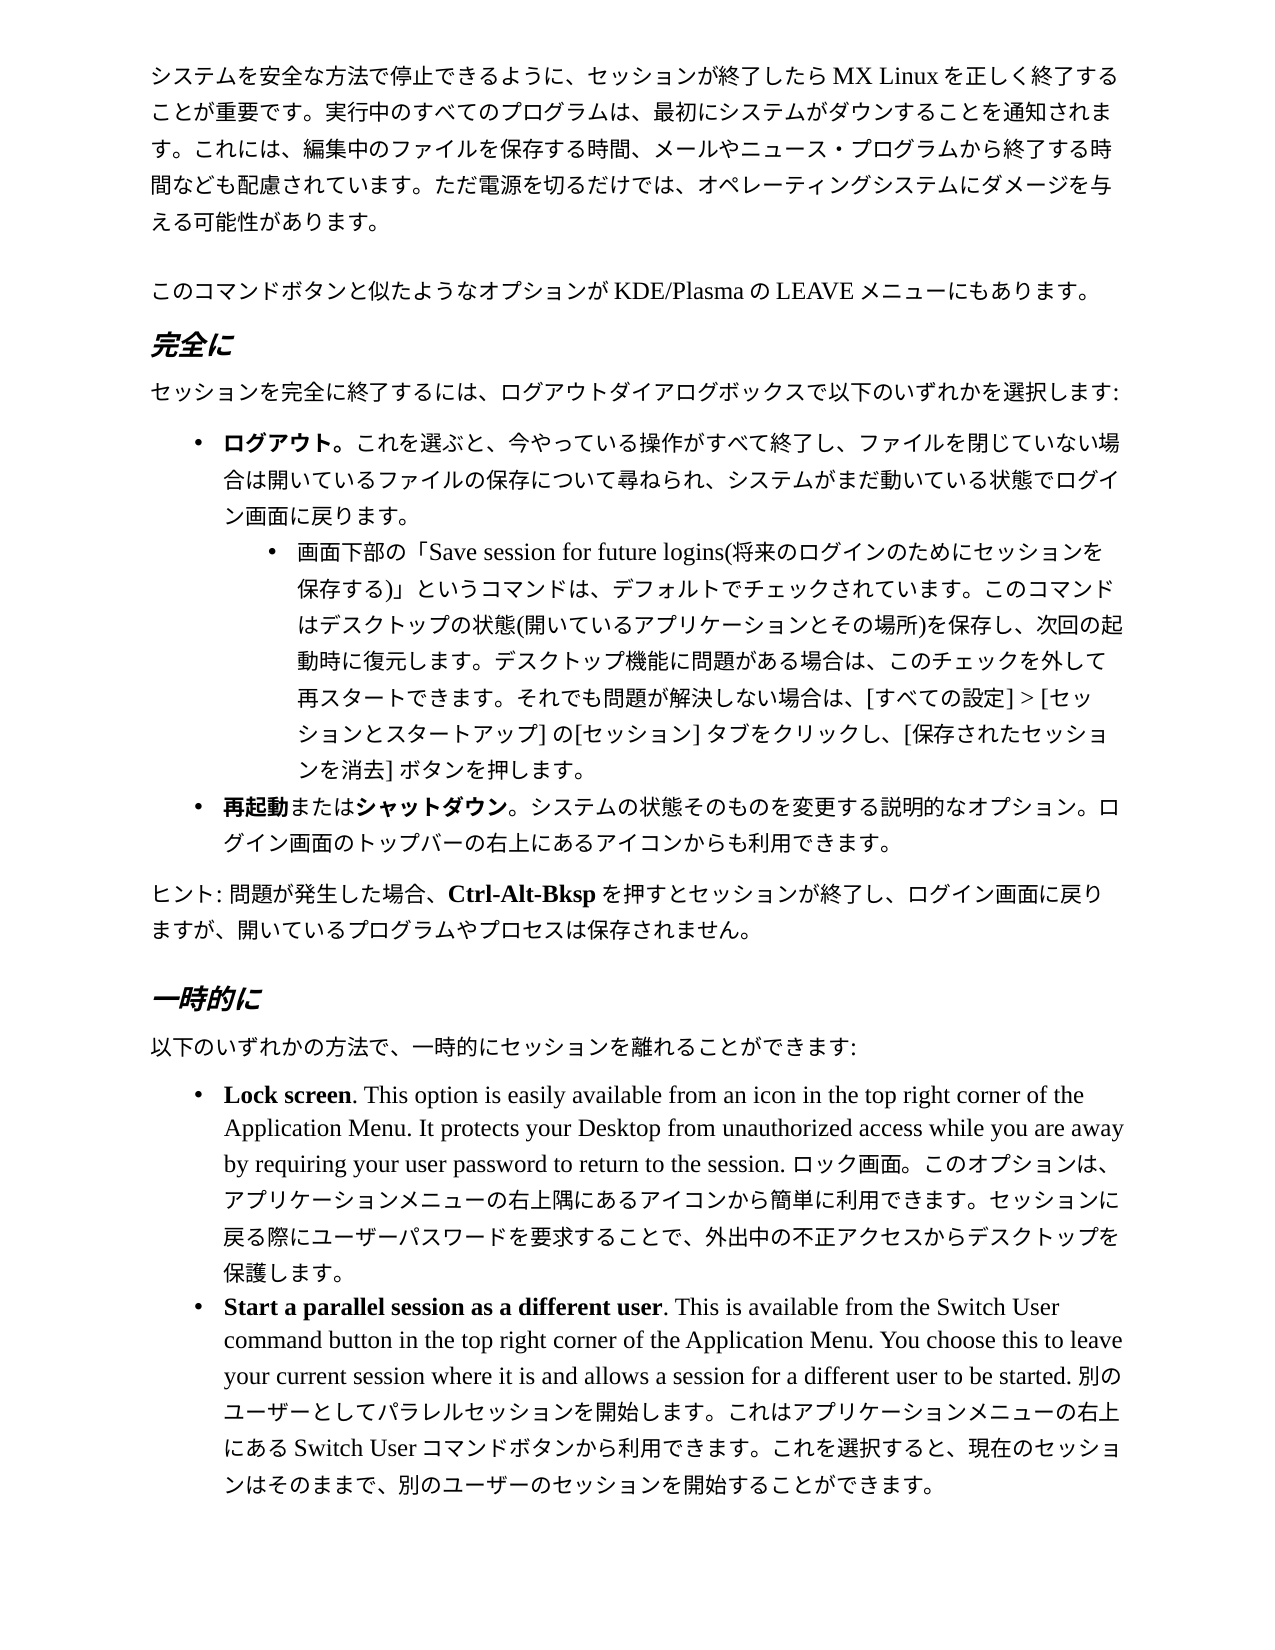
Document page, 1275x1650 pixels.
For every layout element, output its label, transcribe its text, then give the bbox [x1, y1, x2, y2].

list 再起動またはシャットダウン。システムの状態そのものを変更する説明的なオプション。ログイン画面のトップバーの右上にあるアイコンからも利用できます。 [194, 790, 1125, 858]
list 画面下部の「Save session for future logins(将来のログインのためにセッションを保存する)」というコマンドは、デフォルトでチェックされています。このコマンドはデスクトップの状態(開いているアプリケーションとその場所)を保存し、次回の起動時に復元します。デスクトップ機能に問題がある場合は、このチェックを外して再スタートできます。それでも問題が解決しない場合は、[すべての設定] > [セッションとスタートアップ] の[セッション] タブをクリックし、[保存されたセッションを消去] ボタンを押します。 [268, 535, 1125, 785]
text このコマンドボタンと似たようなオプションがKDE/PlasmaのLEAVEメニューにもあります。 [150, 274, 1125, 306]
list Lock screen. This option is easily available from an icon in the top right corner of the Application Menu. It protects your Desktop from unauthorized access while you are away by requiring your user password to return to the session. ロック画面。このオプションは、アプリケーションメニューの右上隅にあるアイコンから簡単に利用できます。セッションに戻る際にユーザーパスワードを要求することで、外出中の不正アクセスからデスクトップを保護します。 [194, 1080, 1125, 1288]
list ログアウト。これを選ぶと、今やっている操作がすべて終了し、ファイルを閉じていない場合は開いているファイルの保存について尋ねられ、システムがまだ動いている状態でログイン画面に戻ります。 [194, 426, 1125, 531]
subtitle 一時的に [150, 977, 1125, 1017]
text ヒント: 問題が発生した場合、Ctrl-Alt-Bkspを押すとセッションが終了し、ログイン画面に戻りますが、開いているプログラムやプロセスは保存されません。 [150, 877, 1125, 945]
text 以下のいずれかの方法で、一時的にセッションを離れることができます: [150, 1029, 1125, 1061]
text システムを安全な方法で停止できるように、セッションが終了したらMX Linuxを正しく終了することが重要です。実行中のすべてのプログラムは、最初にシステムがダウンすることを通知されます。これには、編集中のファイルを保存する時間、メールやニュース・プログラムから終了する時間なども配慮されています。ただ電源を切るだけでは、オペレーティングシステムにダメージを与える可能性があります。 [150, 59, 1125, 236]
text セッションを完全に終了するには、ログアウトダイアログボックスで以下のいずれかを選択します: [150, 375, 1125, 407]
list Start a parallel session as a different user. This is available from the Switch User command button in the top right corner of the Application Menu. You choose this to leave your current session where it is and allows a session for a different user to be started. 別のユーザーとしてパラレルセッションを開始します。これはアプリケーションメニューの右上にあるSwitch Userコマンドボタンから利用できます。これを選択すると、現在のセッションはそのままで、別のユーザーのセッションを開始することができます。 [194, 1292, 1125, 1499]
subtitle 完全に [150, 323, 1125, 363]
